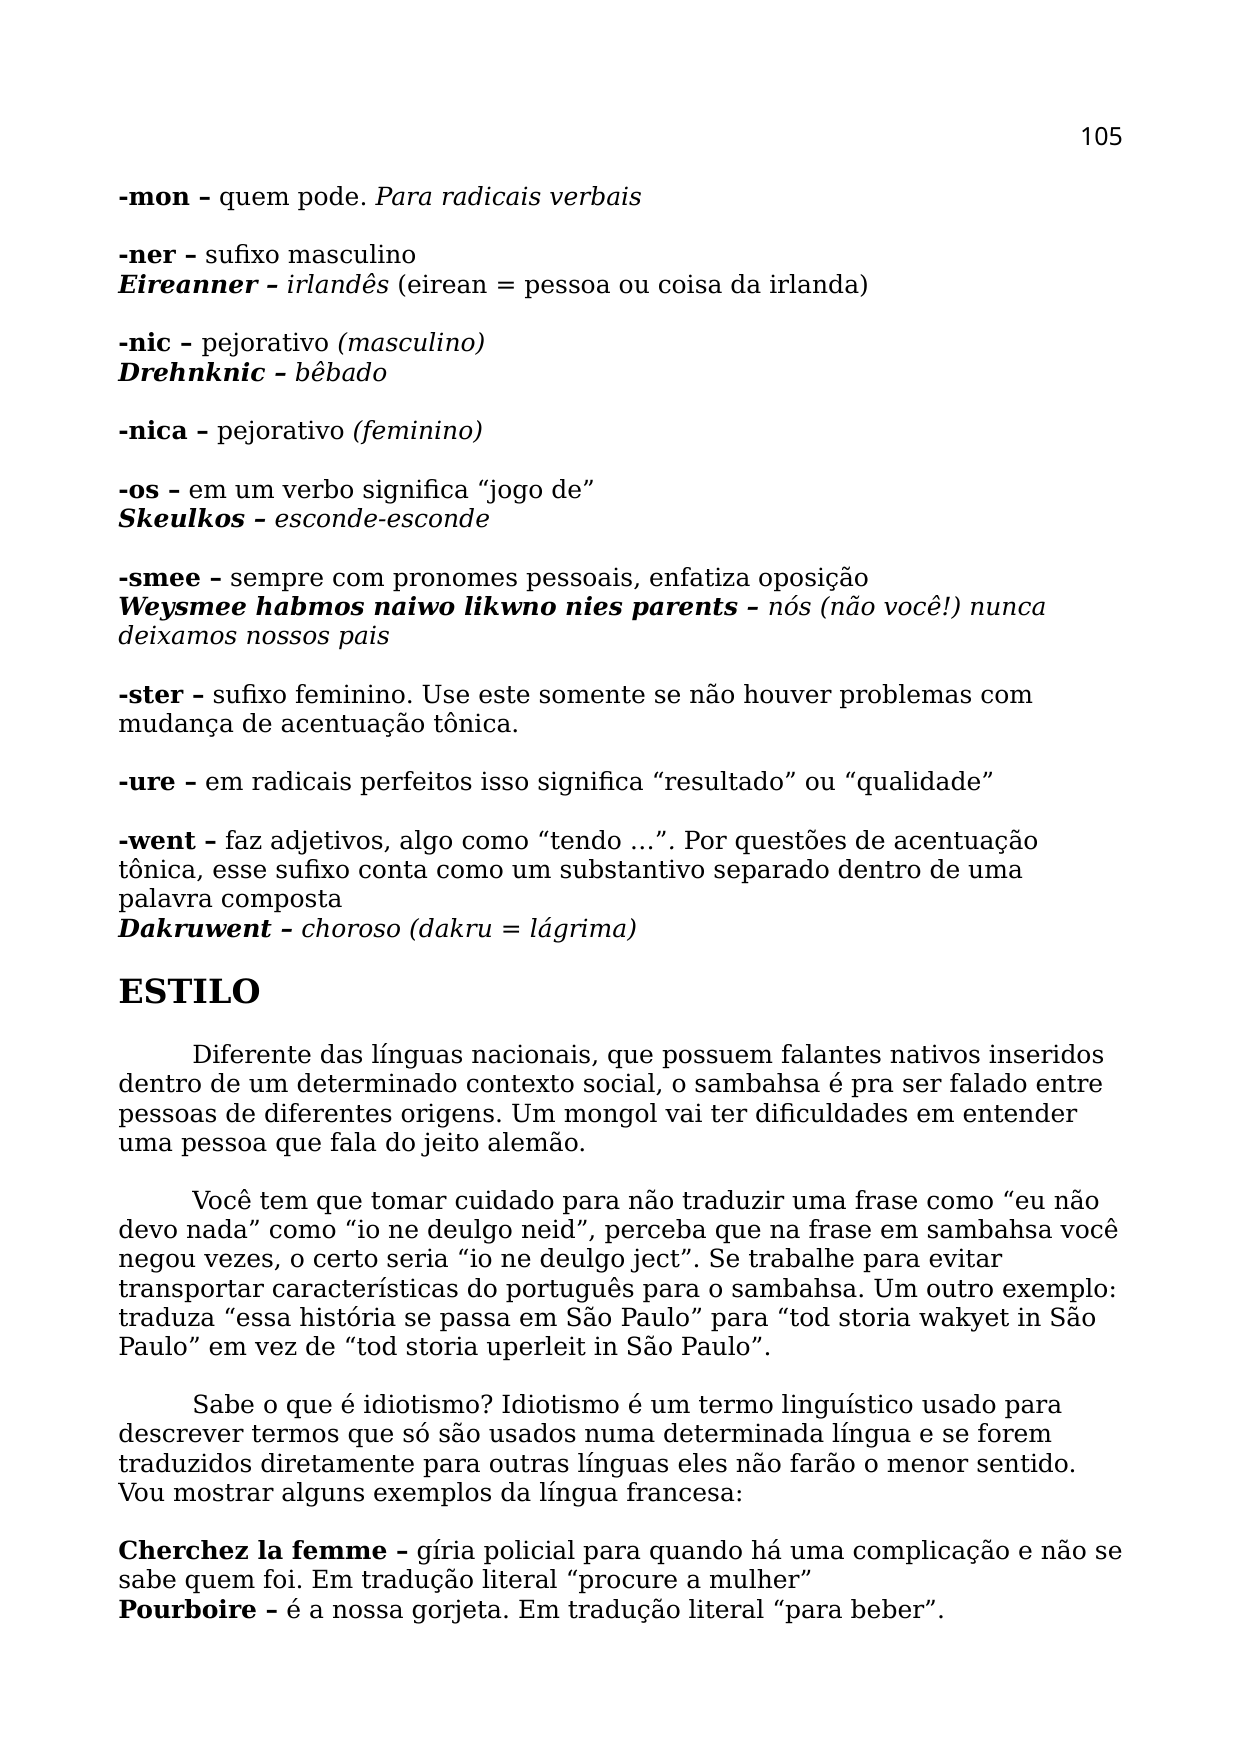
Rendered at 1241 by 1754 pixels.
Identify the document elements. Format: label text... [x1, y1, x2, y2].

text Você tem que tomar cuidado para não traduzir uma frase como “eu não devo nada” como “io ne deulgo neid”, perceba que na frase em sambahsa você negou vezes, o certo seria “io ne deulgo ject”. Se trabalhe para evitar transportar características do português para o sambahsa. Um outro exemplo: traduza “essa história se passa em São Paulo” para “tod storia wakyet in São Paulo” em vez de “tod storia uperleit in São Paulo”. [118, 1186, 1123, 1361]
subtitle ESTILO [118, 972, 1123, 1011]
text Weysmee habmos naiwo likwno nies parents – nós (não você!) nunca deixamos nossos pais [118, 592, 1123, 650]
text -went – faz adjetivos, algo como “tendo …”. Por questões de acentuação tônica, esse sufixo conta como um substantivo separado dentro de uma palavra composta [118, 826, 1123, 913]
text -smee – sempre com pronomes pessoais, enfatiza oposição [118, 562, 1123, 592]
text Sabe o que é idiotismo? Idiotismo é um termo linguístico usado para descrever termos que só são usados numa determinada língua e se forem traduzidos diretamente para outras línguas eles não farão o menor sentido. Vou mostrar alguns exemplos da língua francesa: [118, 1390, 1123, 1507]
text -nica – pejorativo (feminino) [118, 416, 1123, 445]
text -mon – quem pode. Para radicais verbais [118, 182, 1123, 211]
text Eireanner – irlandês (eirean = pessoa ou coisa da irlanda) [118, 269, 1123, 299]
text Drehnknic – bêbado [118, 357, 1123, 387]
text Diferente das línguas nacionais, que possuem falantes nativos inseridos dentro de um determinado contexto social, o sambahsa é pra ser falado entre pessoas de diferentes origens. Um mongol vai ter dificuldades em entender uma pessoa que fala do jeito alemão. [118, 1040, 1123, 1157]
text -ster – sufixo feminino. Use este somente se não houver problemas com mudança de acentuação tônica. [118, 679, 1123, 738]
text -ure – em radicais perfeitos isso significa “resultado” ou “qualidade” [118, 767, 1123, 797]
text -ner – sufixo masculino [118, 240, 1123, 269]
text -nic – pejorativo (masculino) [118, 328, 1123, 357]
text Skeulkos – esconde-esconde [118, 504, 1123, 533]
text Dakruwent – choroso (dakru = lágrima) [118, 913, 1123, 943]
text Pourboire – é a nossa gorjeta. Em tradução literal “para beber”. [118, 1595, 1123, 1624]
text -os – em um verbo significa “jogo de” [118, 474, 1123, 504]
text Cherchez la femme – gíria policial para quando há uma complicação e não se sabe quem foi. Em tradução literal “procure a mulher” [118, 1536, 1123, 1595]
